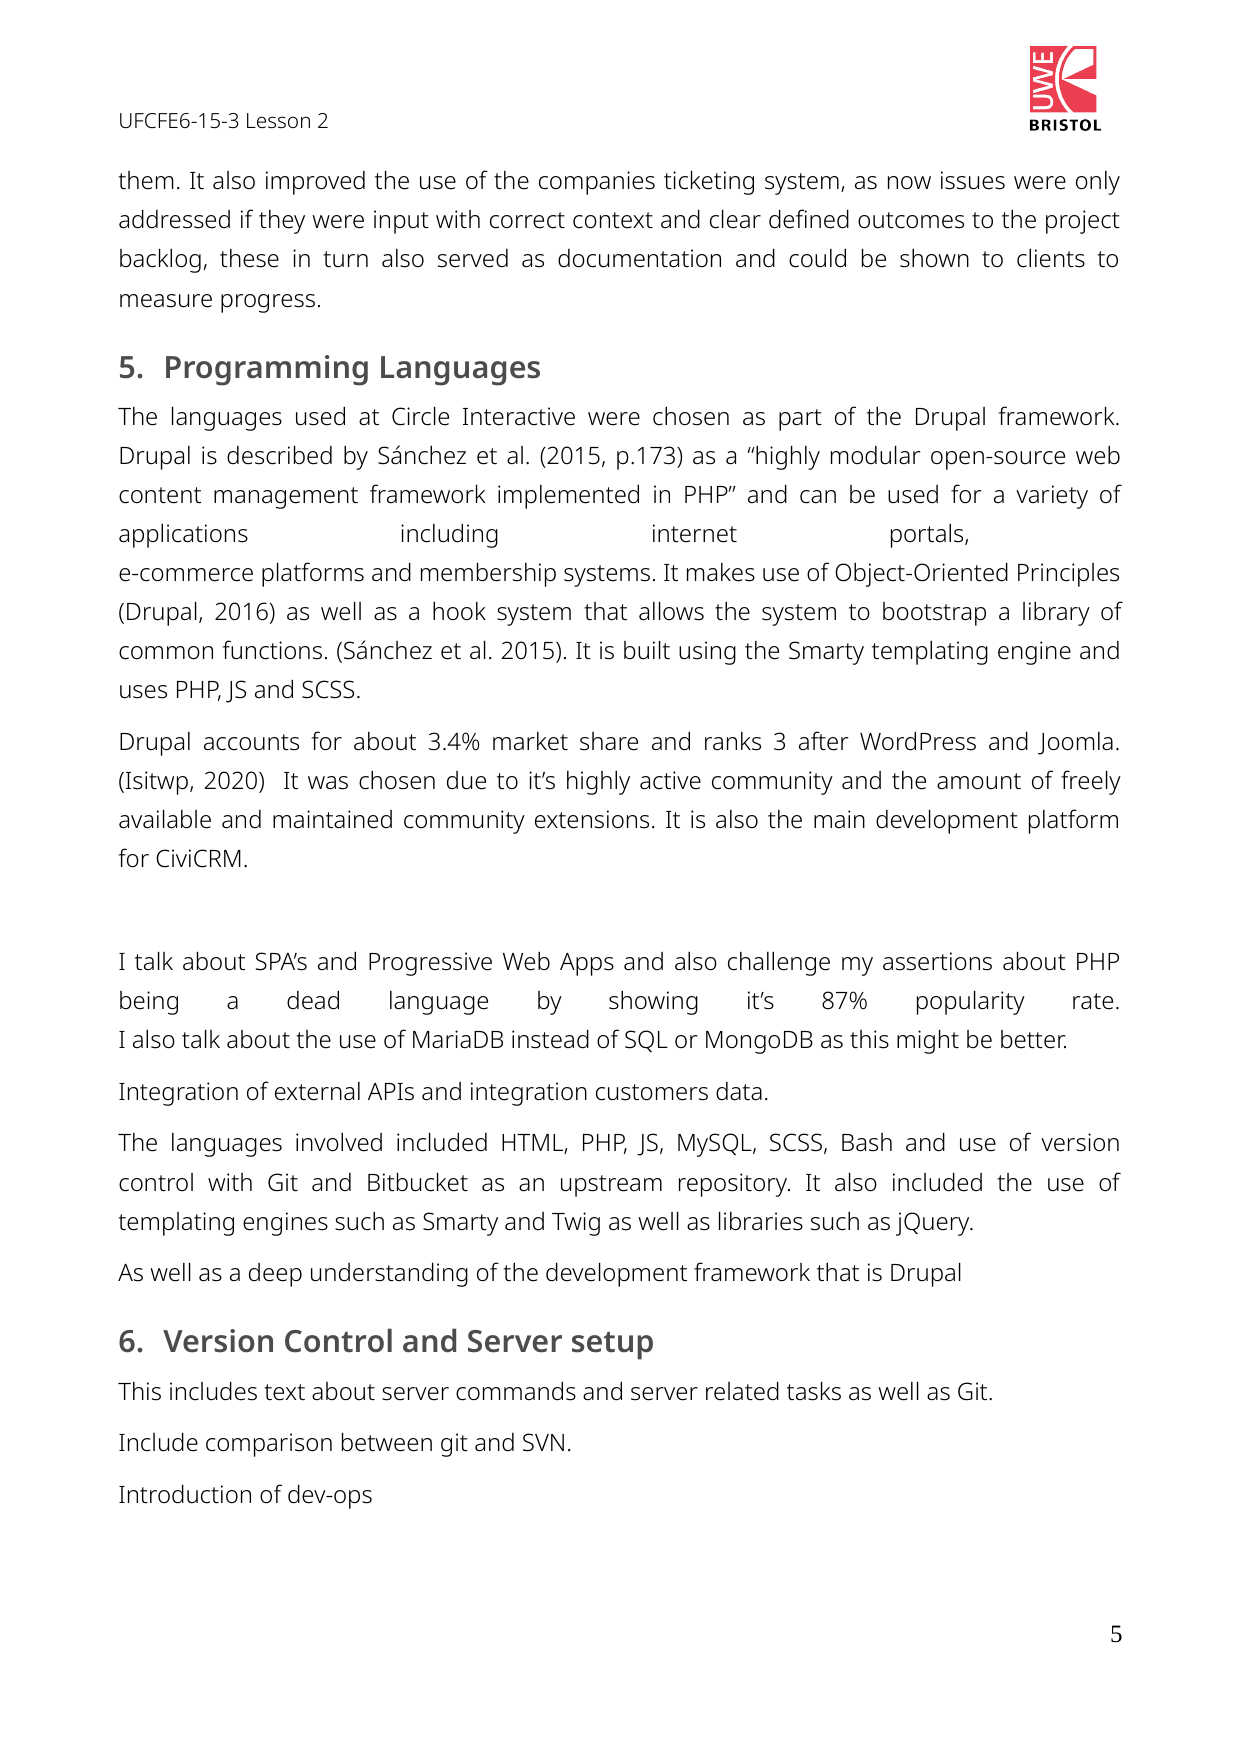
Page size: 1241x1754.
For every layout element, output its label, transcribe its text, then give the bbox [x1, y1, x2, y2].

text them. It also improved the use of the companies ticketing system, as now issues were only addressed if they were input with correct context and clear defined outcomes to the project backlog, these in turn also served as documentation and could be shown to clients to measure progress. [118, 164, 1122, 314]
text The languages involved included HTML, PHP, JS, MySQL, SCSS, Bash and use of version control with Git and Bitbucket as an upstream repository. It also included the use of templating engines such as Smarty and Twig as well as libraries such as jQuery. [118, 1126, 1122, 1237]
text As well as a deep understanding of the development framework that is Drupal [118, 1256, 1122, 1288]
text I talk about SPA’s and Progressive Web Apps and also challenge my assertions about PHP being a dead language by showing it’s 87% popularity rate. I also talk about the use of MariaDB instead of SQL or MongoDB as this might be better. [118, 945, 1122, 1056]
subtitle Version Control and Server setup [118, 1320, 1122, 1362]
subtitle Programming Languages [118, 345, 1122, 387]
picture [1012, 35, 1119, 141]
text This includes text about server commands and server related tasks as well as Git. [118, 1374, 1122, 1407]
text Integration of external APIs and integration customers data. [118, 1075, 1122, 1107]
text The languages used at Circle Interactive were chosen as part of the Drupal framework. Drupal is described by Sánchez et al. (2015, p.173) as a “highly modular open-source web content management framework implemented in PHP” and can be used for a variety of applications including internet portals, e-commerce platforms and membership systems. It makes use of Object-Oriented Principles (Drupal, 2016) as well as a hook system that allows the system to bootstrap a library of common functions. (Sánchez et al. 2015). It is built using the Smarty templating engine and uses PHP, JS and SCSS. [118, 400, 1122, 706]
text Introduction of dev-ops [118, 1477, 1122, 1510]
text Drupal accounts for about 3.4% market share and ranks 3 after WordPress and Joomla. (Isitwp, 2020) It was chosen due to it’s highly active community and the amount of freely available and maintained community extensions. It is also the main development platform for CiviCRM. [118, 725, 1122, 874]
text Include comparison between git and SVN. [118, 1426, 1122, 1458]
